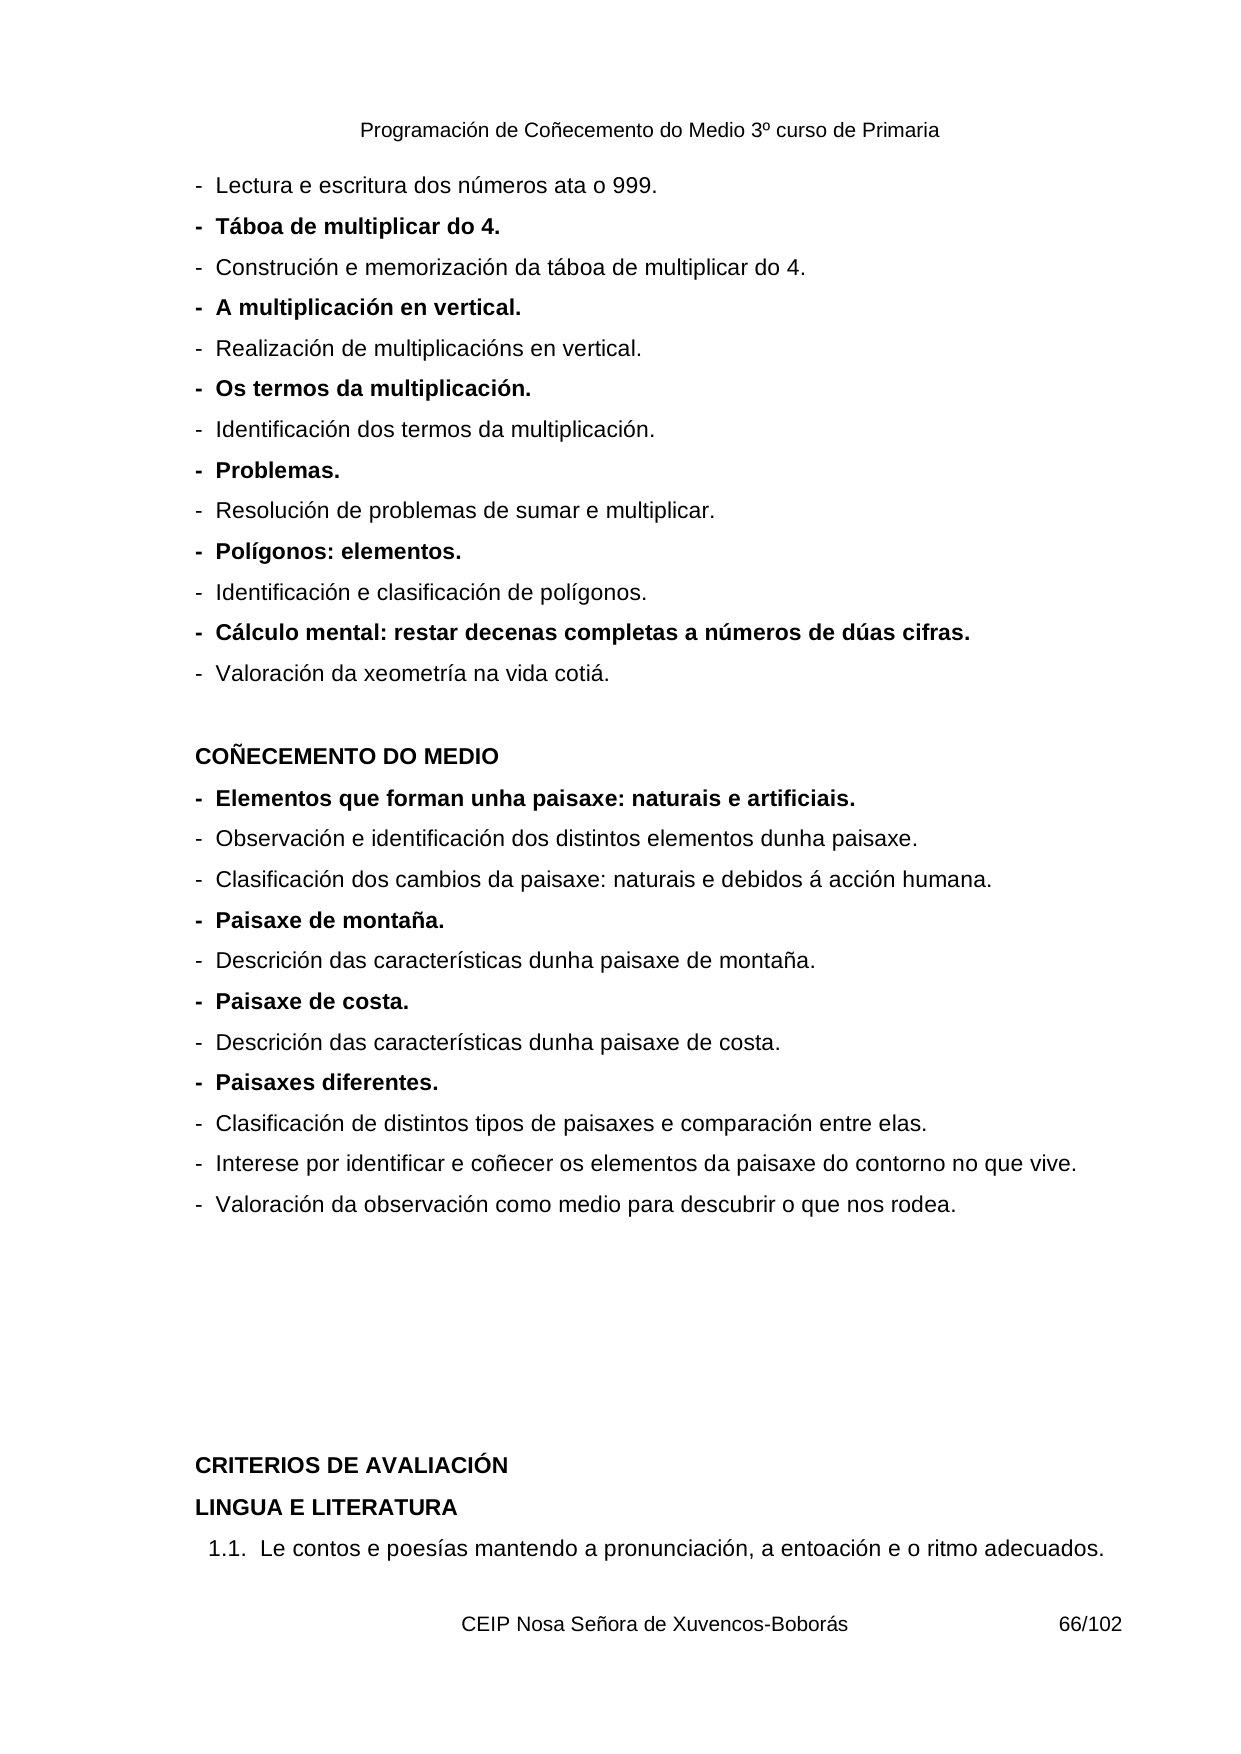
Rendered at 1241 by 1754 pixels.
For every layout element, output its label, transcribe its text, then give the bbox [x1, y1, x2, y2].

text - Valoración da xeometría na vida cotiá. [177, 659, 1122, 686]
text - Valoración da observación como medio para descubrir o que nos rodea. [177, 1190, 1122, 1217]
text - Descrición das características dunha paisaxe de montaña. [177, 947, 1122, 974]
text - Identificación dos termos da multiplicación. [177, 415, 1122, 442]
text LINGUA E LITERATURA [177, 1493, 1122, 1521]
text - Paisaxe de montaña. [177, 906, 1122, 933]
text 1.1. Le contos e poesías mantendo a pronunciación, a entoación e o ritmo adecuados. [177, 1534, 1122, 1561]
text - Lectura e escritura dos números ata o 999. [177, 172, 1122, 199]
text - Construción e memorización da táboa de multiplicar do 4. [177, 253, 1122, 280]
text - Os termos da multiplicación. [177, 375, 1122, 402]
text - Clasificación dos cambios da paisaxe: naturais e debidos á acción humana. [177, 865, 1122, 892]
text COÑECEMENTO DO MEDIO [177, 740, 1122, 769]
text - Descrición das características dunha paisaxe de costa. [177, 1028, 1122, 1055]
text - A multiplicación en vertical. [177, 293, 1122, 321]
text - Identificación e clasificación de polígonos. [177, 578, 1122, 605]
text - Paisaxe de costa. [177, 987, 1122, 1014]
text - Realización de multiplicacións en vertical. [177, 334, 1122, 361]
text CRITERIOS DE AVALIACIÓN [177, 1450, 1122, 1479]
text - Interese por identificar e coñecer os elementos da paisaxe do contorno no que vive. [177, 1150, 1122, 1177]
text - Polígonos: elementos. [177, 537, 1122, 564]
text - Problemas. [177, 456, 1122, 483]
text - Clasificación de distintos tipos de paisaxes e comparación entre elas. [177, 1109, 1122, 1136]
text - Paisaxes diferentes. [177, 1068, 1122, 1096]
text - Elementos que forman unha paisaxe: naturais e artificiais. [177, 784, 1122, 811]
text - Táboa de multiplicar do 4. [177, 212, 1122, 239]
text - Cálculo mental: restar decenas completas a números de dúas cifras. [177, 618, 1122, 646]
text - Observación e identificación dos distintos elementos dunha paisaxe. [177, 825, 1122, 852]
text - Resolución de problemas de sumar e multiplicar. [177, 497, 1122, 524]
